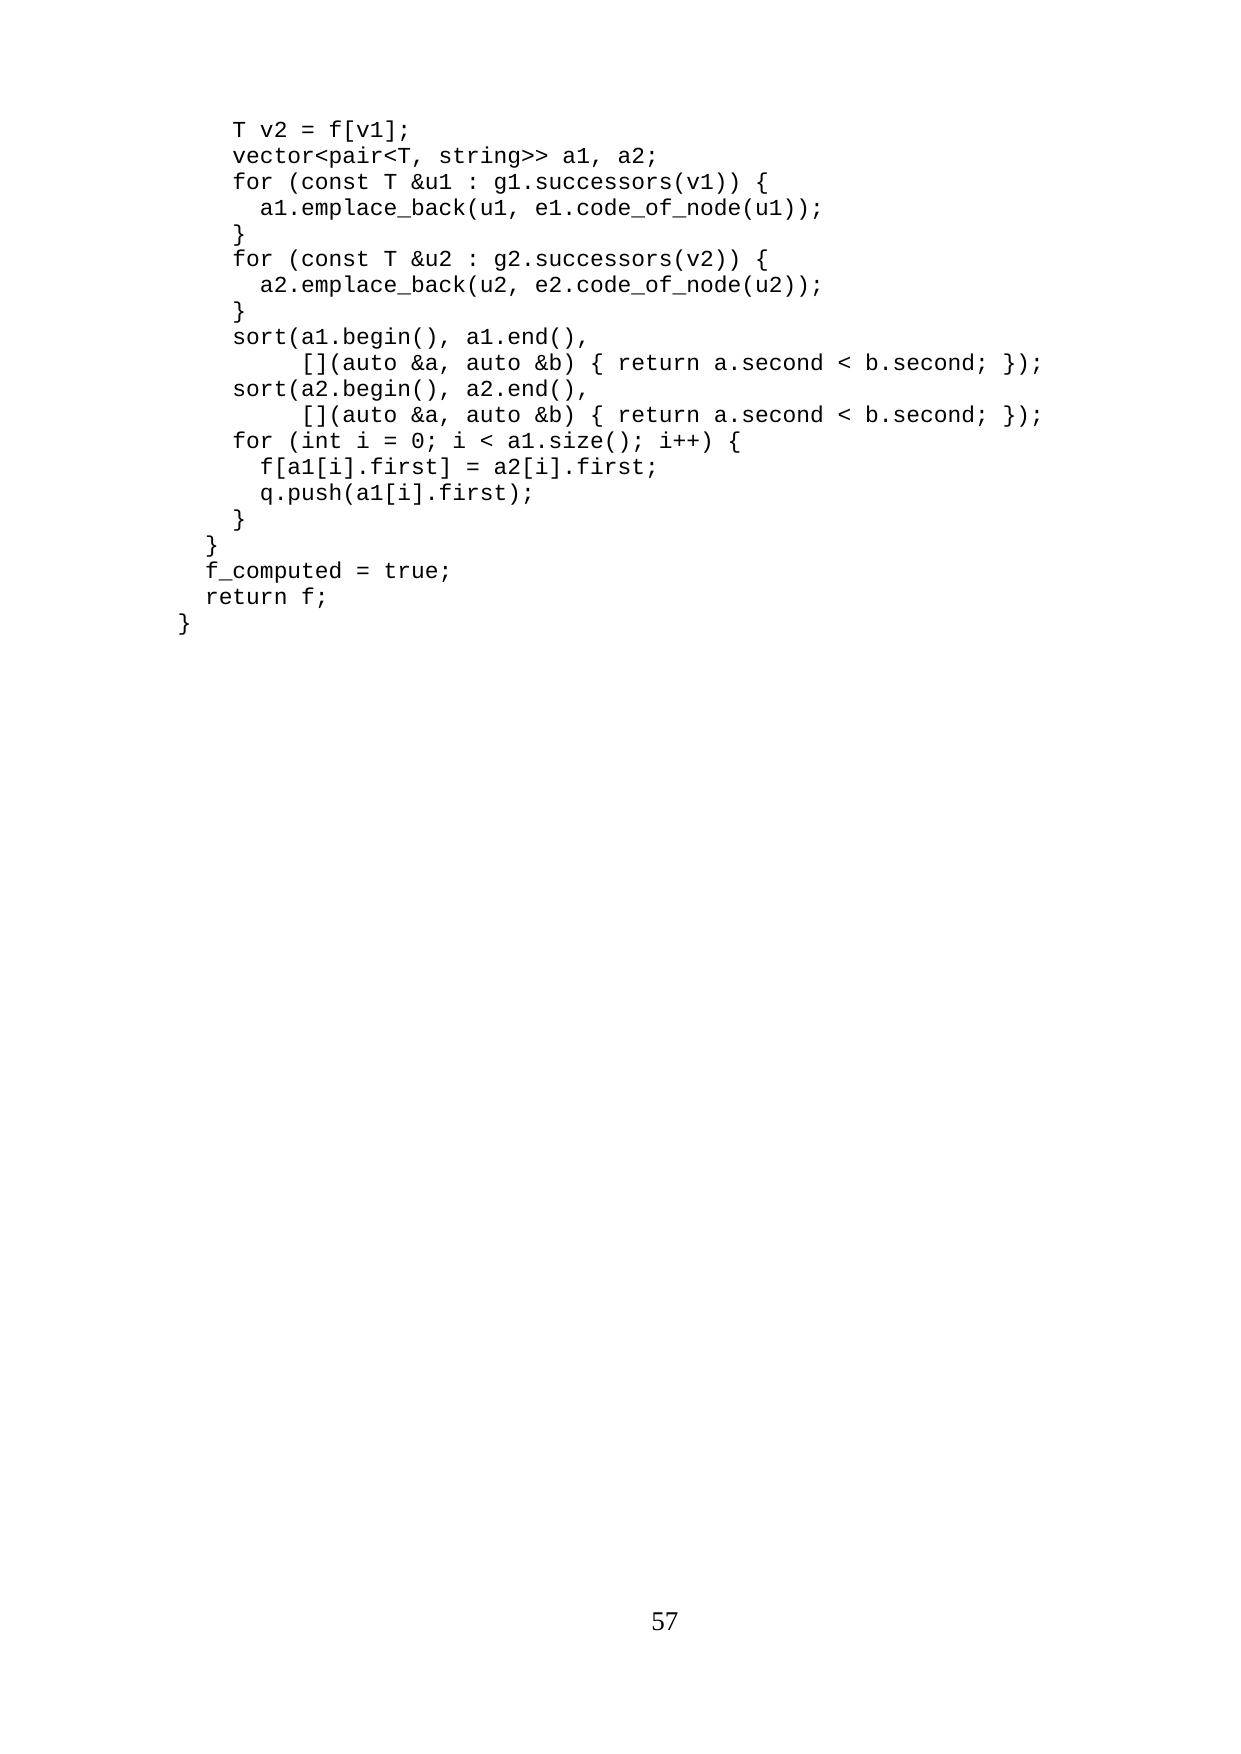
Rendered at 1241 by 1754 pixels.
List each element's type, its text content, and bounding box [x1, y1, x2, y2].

text vector<pair<T, string>> a1, a2; [177, 144, 1152, 170]
text f_computed = true; [177, 559, 1152, 585]
text a2.emplace_back(u2, e2.code_of_node(u2)); [177, 274, 1152, 300]
text [](auto &a, auto &b) { return a.second < b.second; }); [177, 352, 1152, 377]
text q.push(a1[i].first); [177, 481, 1152, 507]
text T v2 = f[v1]; [177, 118, 1152, 144]
text } [177, 300, 1152, 326]
text for (const T &u2 : g2.successors(v2)) { [177, 248, 1152, 274]
text for (int i = 0; i < a1.size(); i++) { [177, 429, 1152, 455]
text } [177, 507, 1152, 533]
text return f; [177, 585, 1152, 611]
text } [177, 533, 1152, 559]
text } [177, 611, 1152, 637]
text for (const T &u1 : g1.successors(v1)) { [177, 170, 1152, 196]
text sort(a1.begin(), a1.end(), [177, 326, 1152, 352]
text sort(a2.begin(), a2.end(), [177, 377, 1152, 403]
text f[a1[i].first] = a2[i].first; [177, 455, 1152, 481]
text [](auto &a, auto &b) { return a.second < b.second; }); [177, 403, 1152, 429]
text } [177, 222, 1152, 248]
text a1.emplace_back(u1, e1.code_of_node(u1)); [177, 196, 1152, 222]
